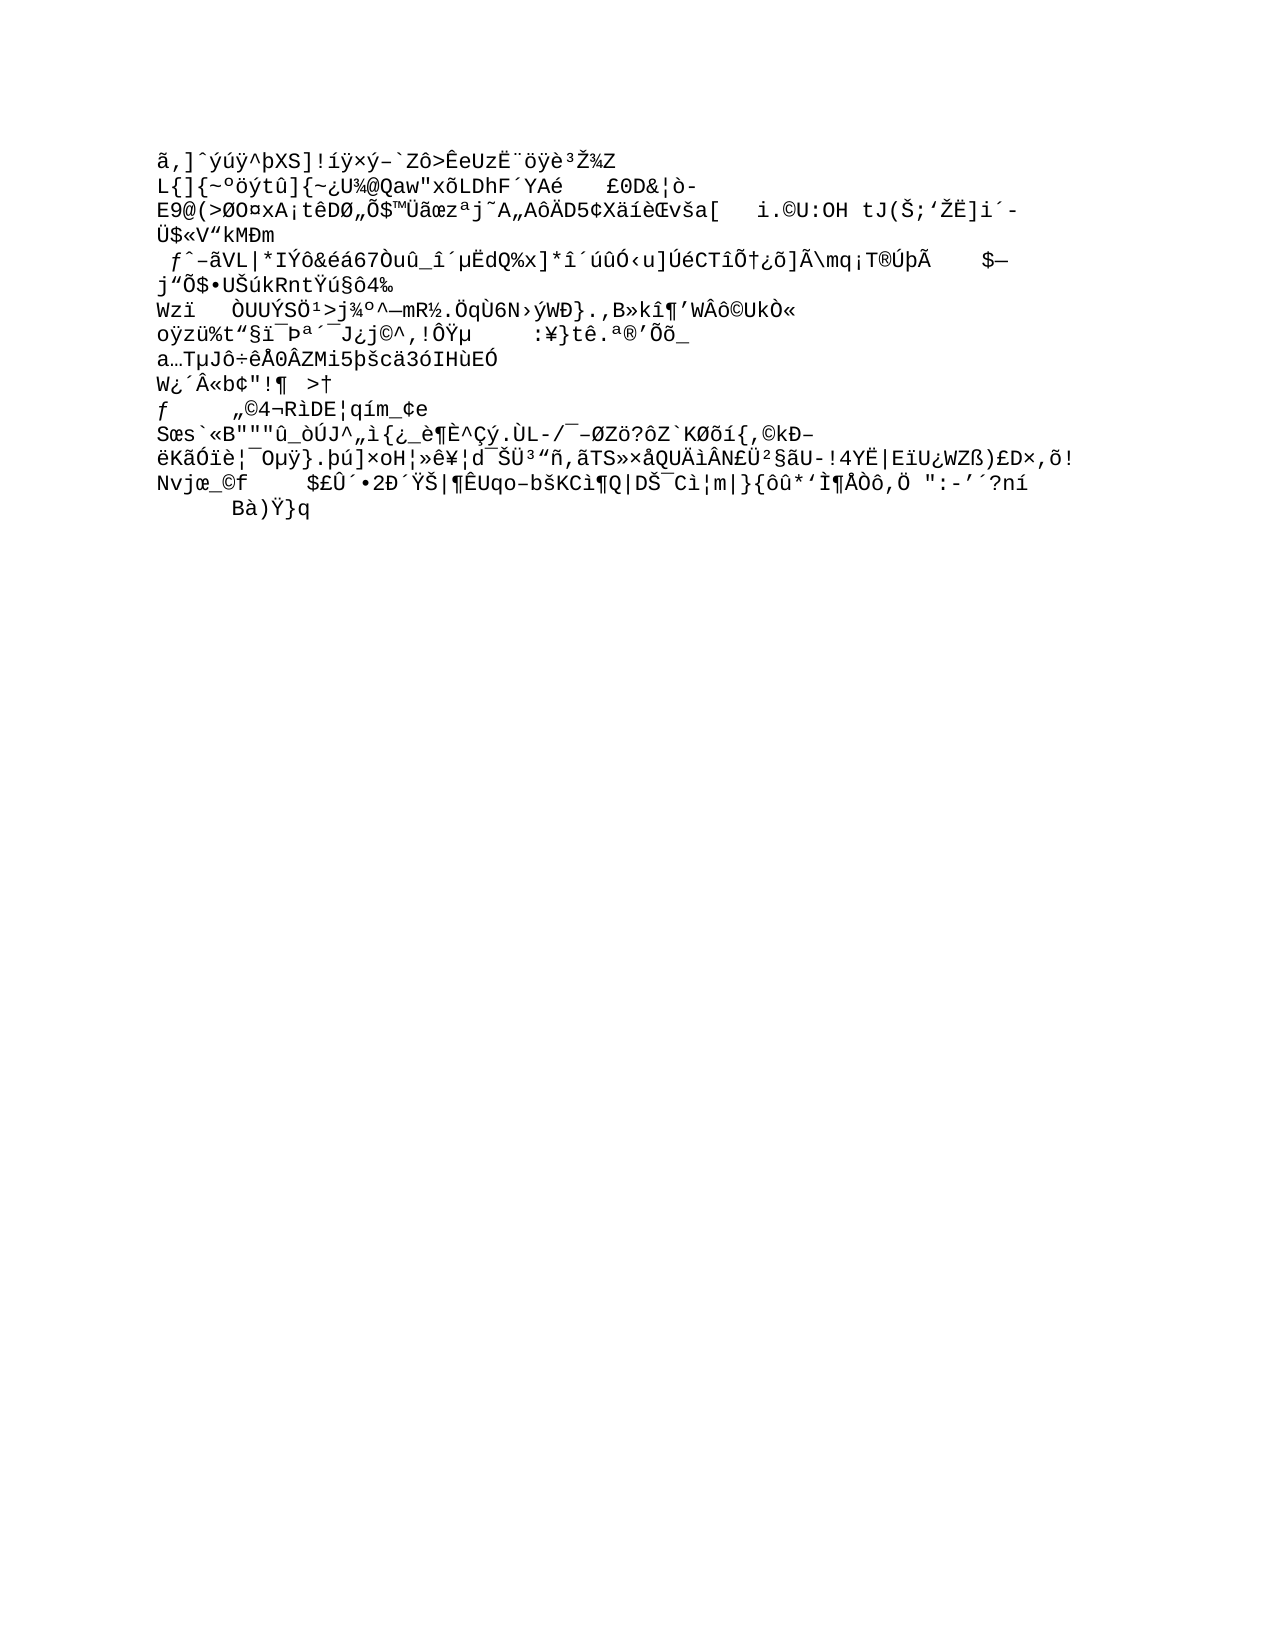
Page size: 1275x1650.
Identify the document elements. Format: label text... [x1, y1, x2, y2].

text Sœs`«B"""û_òÚJ^„ì {­¿_è¶È^Çý.ÙL-/¯–ØZö?ôZ`KØõí{,©kÐ–ëKãÓïè¦¯Oµÿ}.þú]×oH¦»ê¥¦d¯ŠÜ³“ñ,ãTS»×åQUÄìÂN£Ü²­§ãU-!4YË|EïU¿WZß)£D×,õ!Nvjœ_©f $£Û´•2Ð´ŸŠ|¶ÊUqo–bšKCì¶Q­|DŠ¯Cì¦m|}{ôû*‘Ì¶ÅÒô,Ö ":-’´?ní Bà)Ÿ}q [156, 423, 1118, 522]
text ã‚]ˆýúÿ^þXS]!íÿ×ý–`Zô>ÊeUzË¨öÿè³Ž¾Z L{]{~ºöýtû]{~¿U¾@Qaw"xõLDhF´YAé £0D&¦ò-E9@(>ØO¤xA¡têDØ„Õ$™Üãœzªj˜A„AôÄD5¢XäíèŒvša[ i.©U:OH tJ(Š;‘ŽË]i´-Ü$«V“kMÐm ƒˆ–ãVL|*IÝô&éá67Òuû_î´µËdQ%x]*î´úûÓ‹u]ÚéCTîÕ†¿õ]Ã\mq¡T®ÚþÃ $—j“Õ$•UŠúkRntŸú§ô­4‰ Wzï ÒUUÝSÖ¹>j¾º^—mR½.ÖqÙ6N›ýWÐ}.‚B»kî¶’WÂô©UkÒ« oÿzü%t“§ï¯Þª´­¯J¿j©^‚!ÔŸµ :¥}tê.ª®’Õõ_ a…TµJô÷êÅ0ÂZM­i5þšcä3óIHùEÓ W¿´Â«b¢"!¶ >† [156, 150, 1118, 398]
text ƒ „©4¬RìDE¦qím_¢e [156, 398, 1118, 423]
